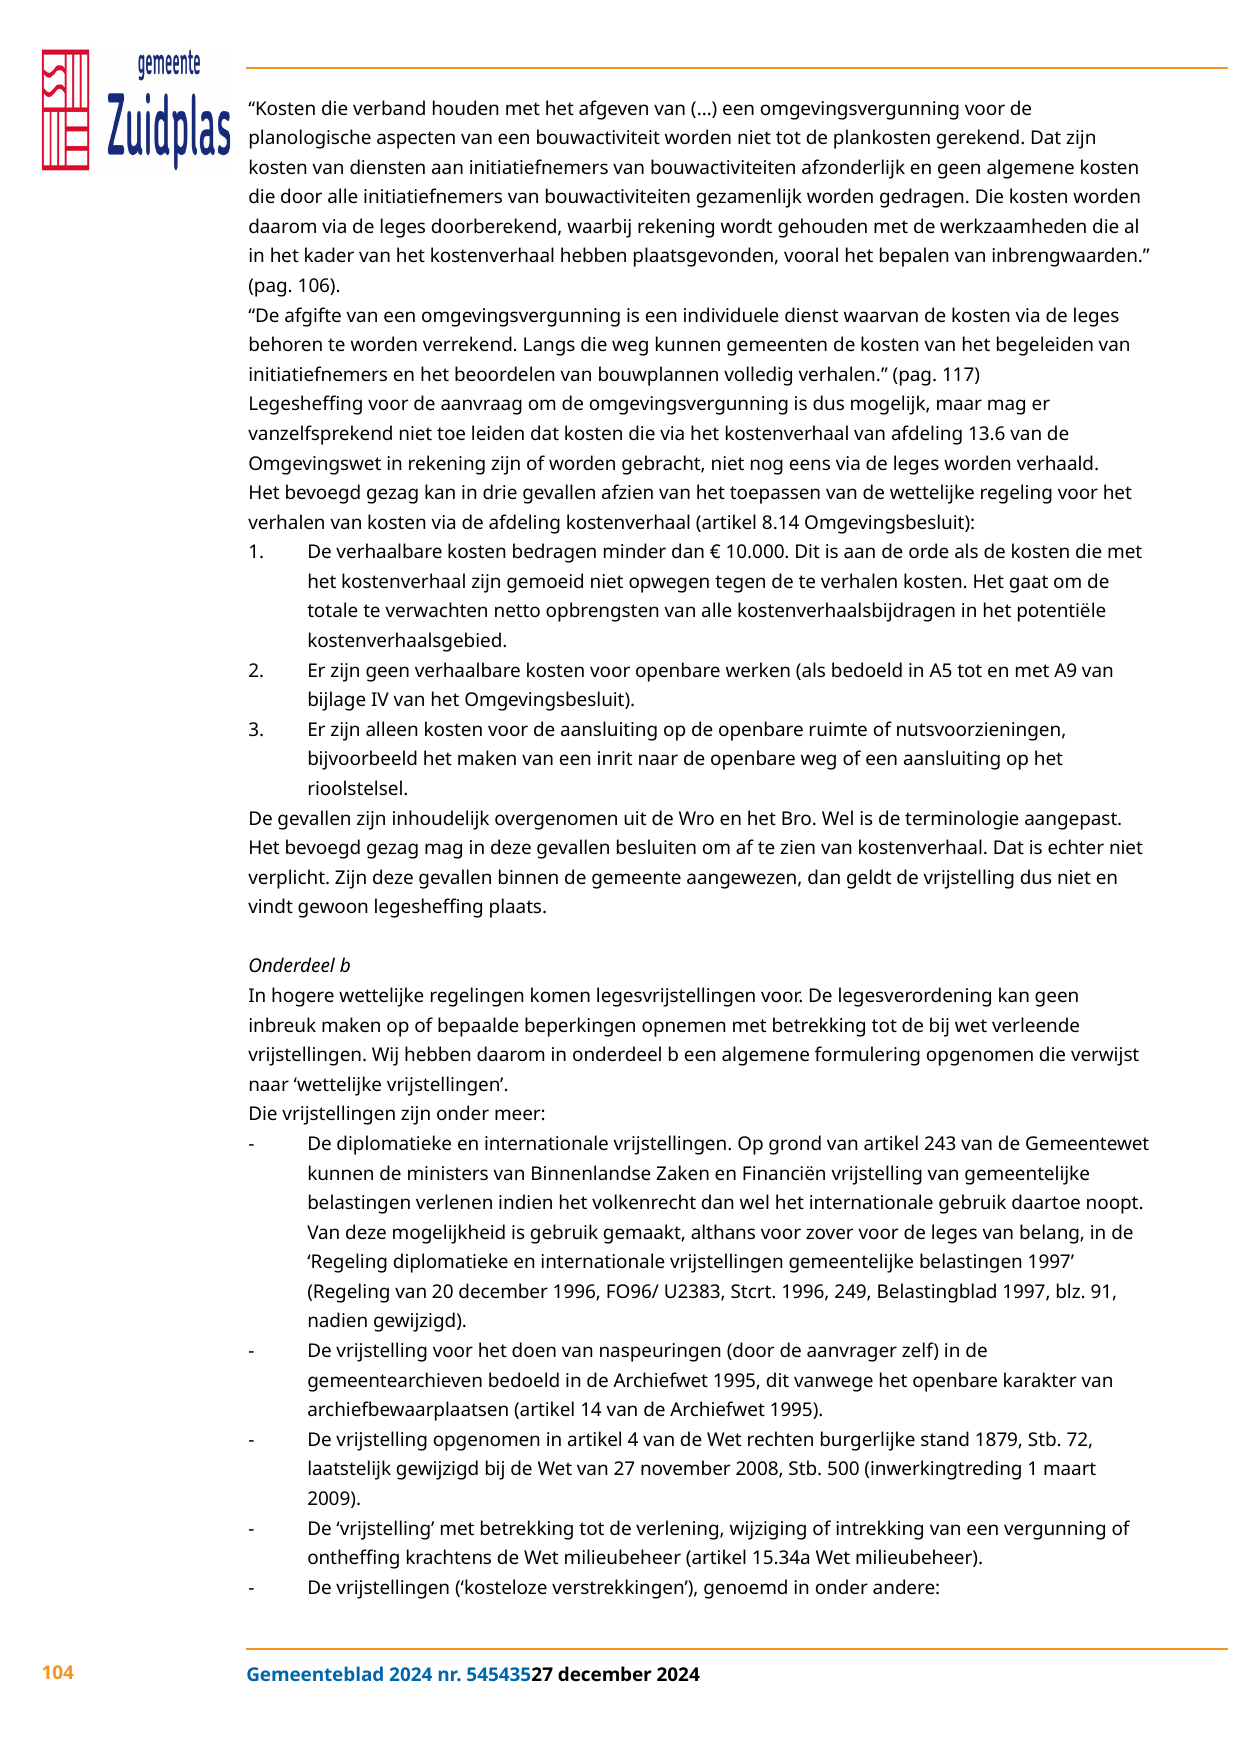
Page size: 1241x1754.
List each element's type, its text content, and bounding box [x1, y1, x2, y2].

text De gevallen zijn inhoudelijk overgenomen uit de Wro en het Bro. Wel is de terminologie aangepast. Het bevoegd gezag mag in deze gevallen besluiten om af te zien van kostenverhaal. Dat is echter niet verplicht. Zijn deze gevallen binnen de gemeente aangewezen, dan geldt de vrijstelling dus niet en vindt gewoon legesheffing plaats. [248, 805, 1152, 919]
text Onderdeel b [248, 953, 1152, 978]
text In hogere wettelijke regelingen komen legesvrijstellingen voor. De legesverordening kan geen inbreuk maken op of bepaalde beperkingen opnemen met betrekking tot de bij wet verleende vrijstellingen. Wij hebben daarom in onderdeel b een algemene formulering opgenomen die verwijst naar ‘wettelijke vrijstellingen’. [248, 982, 1152, 1097]
text Die vrijstellingen zijn onder meer: [248, 1101, 1152, 1126]
list De vrijstelling voor het doen van naspeuringen (door de aanvrager zelf) in de gemeentearchieven bedoeld in de Archiefwet 1995, dit vanwege het openbare karakter van archiefbewaarplaatsen (artikel 14 van de Archiefwet 1995). [248, 1337, 1152, 1422]
list De vrijstelling opgenomen in artikel 4 van de Wet rechten burgerlijke stand 1879, Stb. 72, laatstelijk gewijzigd bij de Wet van 27 november 2008, Stb. 500 (inwerkingtreding 1 maart 2009). [248, 1426, 1152, 1511]
text “Kosten die verband houden met het afgeven van (…) een omgevingsvergunning voor de planologische aspecten van een bouwactiviteit worden niet tot de plankosten gerekend. Dat zijn kosten van diensten aan initiatiefnemers van bouwactiviteiten afzonderlijk en geen algemene kosten die door alle initiatiefnemers van bouwactiviteiten gezamenlijk worden gedragen. Die kosten worden daarom via de leges doorberekend, waarbij rekening wordt gehouden met de werkzaamheden die al in het kader van het kostenverhaal hebben plaatsgevonden, vooral het bepalen van inbrengwaarden.” (pag. 106). [248, 95, 1152, 298]
picture [41, 47, 231, 172]
list De diplomatieke en internationale vrijstellingen. Op grond van artikel 243 van de Gemeentewet kunnen de ministers van Binnenlandse Zaken en Financiën vrijstelling van gemeentelijke belastingen verlenen indien het volkenrecht dan wel het internationale gebruik daartoe noopt. Van deze mogelijkheid is gebruik gemaakt, althans voor zover voor de leges van belang, in de ‘Regeling diplomatieke en internationale vrijstellingen gemeentelijke belastingen 1997’ (Regeling van 20 december 1996, FO96/ U2383, Stcrt. 1996, 249, Belastingblad 1997, blz. 91, nadien gewijzigd). [248, 1130, 1152, 1333]
list De verhaalbare kosten bedragen minder dan € 10.000. Dit is aan de orde als de kosten die met het kostenverhaal zijn gemoeid niet opwegen tegen de te verhalen kosten. Het gaat om de totale te verwachten netto opbrengsten van alle kostenverhaalsbijdragen in het potentiële kostenverhaalsgebied. [248, 538, 1152, 653]
list Er zijn alleen kosten voor de aansluiting op de openbare ruimte of nutsvoorzieningen, bijvoorbeeld het maken van een inrit naar de openbare weg of een aansluiting op het rioolstelsel. [248, 716, 1152, 801]
list De vrijstellingen (‘kosteloze verstrekkingen’), genoemd in onder andere: [248, 1574, 1152, 1600]
text Legesheffing voor de aanvraag om de omgevingsvergunning is dus mogelijk, maar mag er vanzelfsprekend niet toe leiden dat kosten die via het kostenverhaal van afdeling 13.6 van de Omgevingswet in rekening zijn of worden gebracht, niet nog eens via de leges worden verhaald. [248, 391, 1152, 476]
list De ‘vrijstelling’ met betrekking tot de verlening, wijziging of intrekking van een vergunning of ontheffing krachtens de Wet milieubeheer (artikel 15.34a Wet milieubeheer). [248, 1515, 1152, 1570]
text “De afgifte van een omgevingsvergunning is een individuele dienst waarvan de kosten via de leges behoren te worden verrekend. Langs die weg kunnen gemeenten de kosten van het begeleiden van initiatiefnemers en het beoordelen van bouwplannen volledig verhalen.” (pag. 117) [248, 302, 1152, 387]
text Het bevoegd gezag kan in drie gevallen afzien van het toepassen van de wettelijke regeling voor het verhalen van kosten via de afdeling kostenverhaal (artikel 8.14 Omgevingsbesluit): [248, 479, 1152, 535]
list Er zijn geen verhaalbare kosten voor openbare werken (als bedoeld in A5 tot en met A9 van bijlage IV van het Omgevingsbesluit). [248, 657, 1152, 712]
